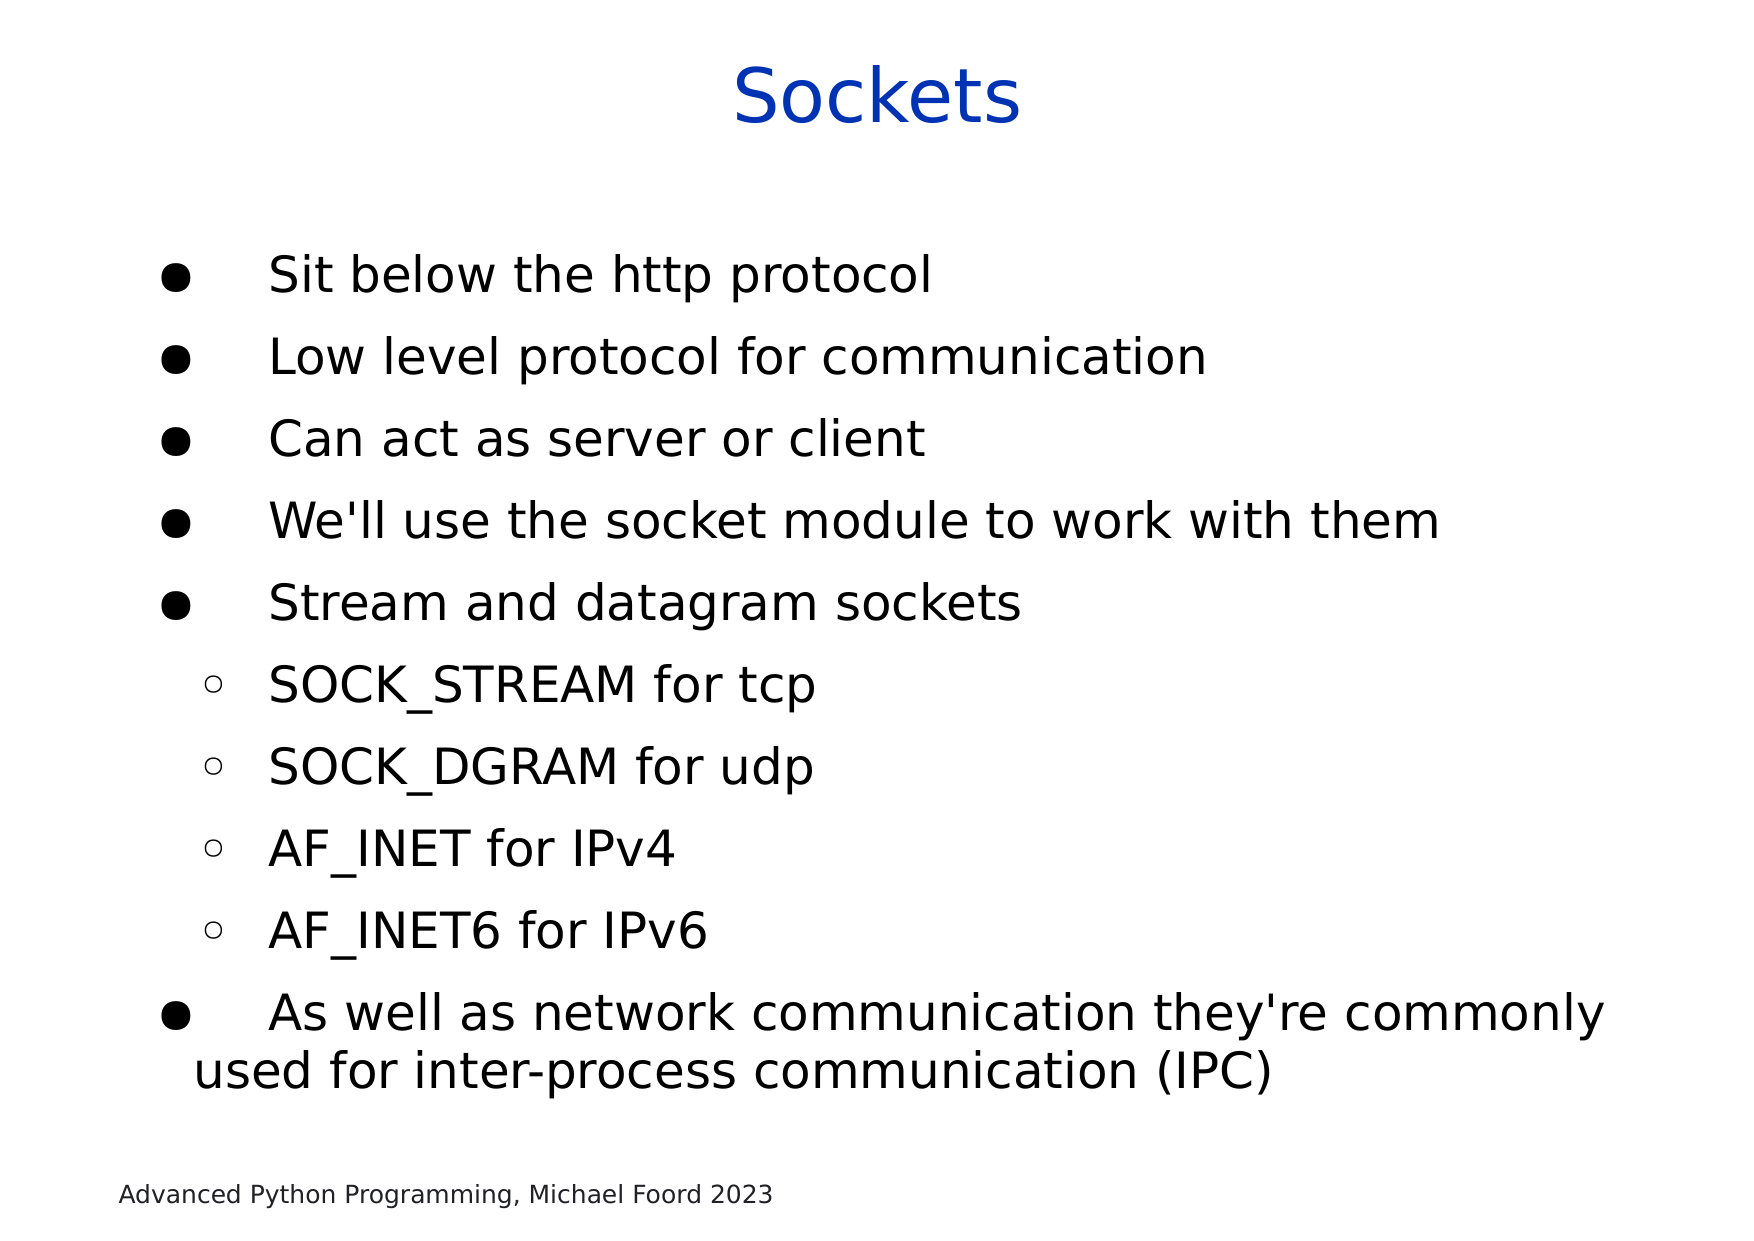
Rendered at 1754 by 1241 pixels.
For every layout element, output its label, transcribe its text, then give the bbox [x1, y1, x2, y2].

list Stream and datagram sockets [156, 574, 1636, 632]
list SOCK_STREAM for tcp [193, 656, 1636, 714]
list Can act as server or client [156, 410, 1636, 468]
list Low level protocol for communication [156, 328, 1636, 386]
list As well as network communication they're commonly used for inter-process communication (IPC) [156, 983, 1636, 1100]
list We'll use the socket module to work with them [156, 492, 1636, 550]
list Sit below the http protocol [156, 246, 1636, 304]
list AF_INET6 for IPv6 [193, 902, 1636, 960]
text Sockets [118, 53, 1636, 140]
list SOCK_DGRAM for udp [193, 738, 1636, 796]
list AF_INET for IPv4 [193, 819, 1636, 878]
